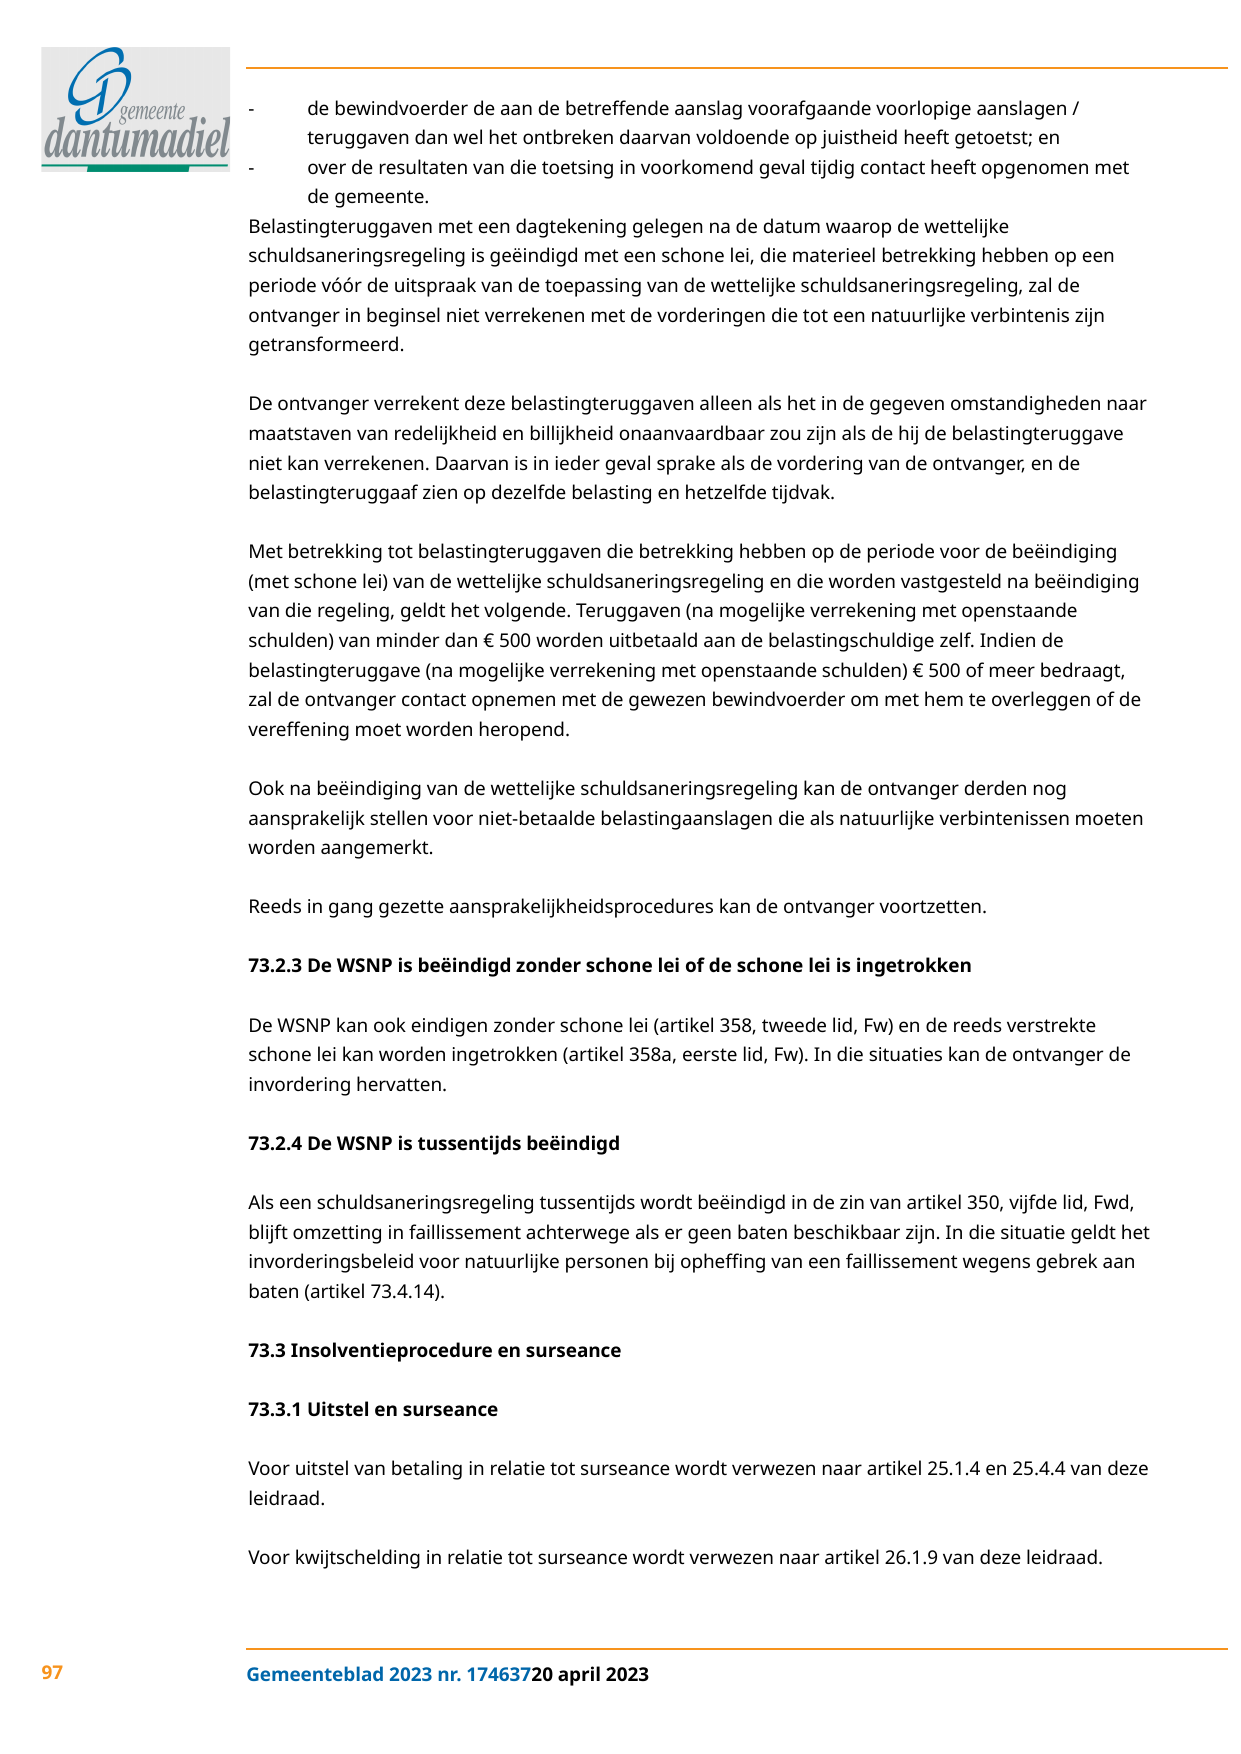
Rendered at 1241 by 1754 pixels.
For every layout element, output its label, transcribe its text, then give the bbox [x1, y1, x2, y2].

picture [41, 47, 231, 172]
text Voor kwijtschelding in relatie tot surseance wordt verwezen naar artikel 26.1.9 van deze leidraad. [248, 1544, 1152, 1570]
text De ontvanger verrekent deze belastingteruggaven alleen als het in de gegeven omstandigheden naar maatstaven van redelijkheid en billijkheid onaanvaardbaar zou zijn als de hij de belastingteruggave niet kan verrekenen. Daarvan is in ieder geval sprake als de vordering van de ontvanger, en de belastingteruggaaf zien op dezelfde belasting en hetzelfde tijdvak. [248, 391, 1152, 505]
text Ook na beëindiging van de wettelijke schuldsaneringsregeling kan de ontvanger derden nog aansprakelijk stellen voor niet-betaalde belastingaanslagen die als natuurlijke verbintenissen moeten worden aangemerkt. [248, 775, 1152, 860]
text Voor uitstel van betaling in relatie tot surseance wordt verwezen naar artikel 25.1.4 en 25.4.4 van deze leidraad. [248, 1456, 1152, 1511]
text Met betrekking tot belastingteruggaven die betrekking hebben op de periode voor de beëindiging (met schone lei) van de wettelijke schuldsaneringsregeling en die worden vastgesteld na beëindiging van die regeling, geldt het volgende. Teruggaven (na mogelijke verrekening met openstaande schulden) van minder dan € 500 worden uitbetaald aan de belastingschuldige zelf. Indien de belastingteruggave (na mogelijke verrekening met openstaande schulden) € 500 of meer bedraagt, zal de ontvanger contact opnemen met de gewezen bewindvoerder om met hem te overleggen of de vereffening moet worden heropend. [248, 538, 1152, 742]
text 73.2.3 De WSNP is beëindigd zonder schone lei of de schone lei is ingetrokken [248, 953, 1152, 978]
text Als een schuldsaneringsregeling tussentijds wordt beëindigd in de zin van artikel 350, vijfde lid, Fwd, blijft omzetting in faillissement achterwege als er geen baten beschikbaar zijn. In die situatie geldt het invorderingsbeleid voor natuurlijke personen bij opheffing van een faillissement wegens gebrek aan baten (artikel 73.4.14). [248, 1189, 1152, 1304]
text 73.2.4 De WSNP is tussentijds beëindigd [248, 1130, 1152, 1156]
list over de resultaten van die toetsing in voorkomend geval tijdig contact heeft opgenomen met de gemeente. [248, 154, 1152, 209]
text De WSNP kan ook eindigen zonder schone lei (artikel 358, tweede lid, Fw) en de reeds verstrekte schone lei kan worden ingetrokken (artikel 358a, eerste lid, Fw). In die situaties kan de ontvanger de invordering hervatten. [248, 1012, 1152, 1097]
text Belastingteruggaven met een dagtekening gelegen na de datum waarop de wettelijke schuldsaneringsregeling is geëindigd met een schone lei, die materieel betrekking hebben op een periode vóór de uitspraak van de toepassing van de wettelijke schuldsaneringsregeling, zal de ontvanger in beginsel niet verrekenen met de vorderingen die tot een natuurlijke verbintenis zijn getransformeerd. [248, 213, 1152, 357]
text Reeds in gang gezette aansprakelijkheidsprocedures kan de ontvanger voortzetten. [248, 893, 1152, 919]
list de bewindvoerder de aan de betreffende aanslag voorafgaande voorlopige aanslagen / teruggaven dan wel het ontbreken daarvan voldoende op juistheid heeft getoetst; en [248, 95, 1152, 150]
text 73.3 Insolventieprocedure en surseance [248, 1337, 1152, 1363]
text 73.3.1 Uitstel en surseance [248, 1396, 1152, 1422]
